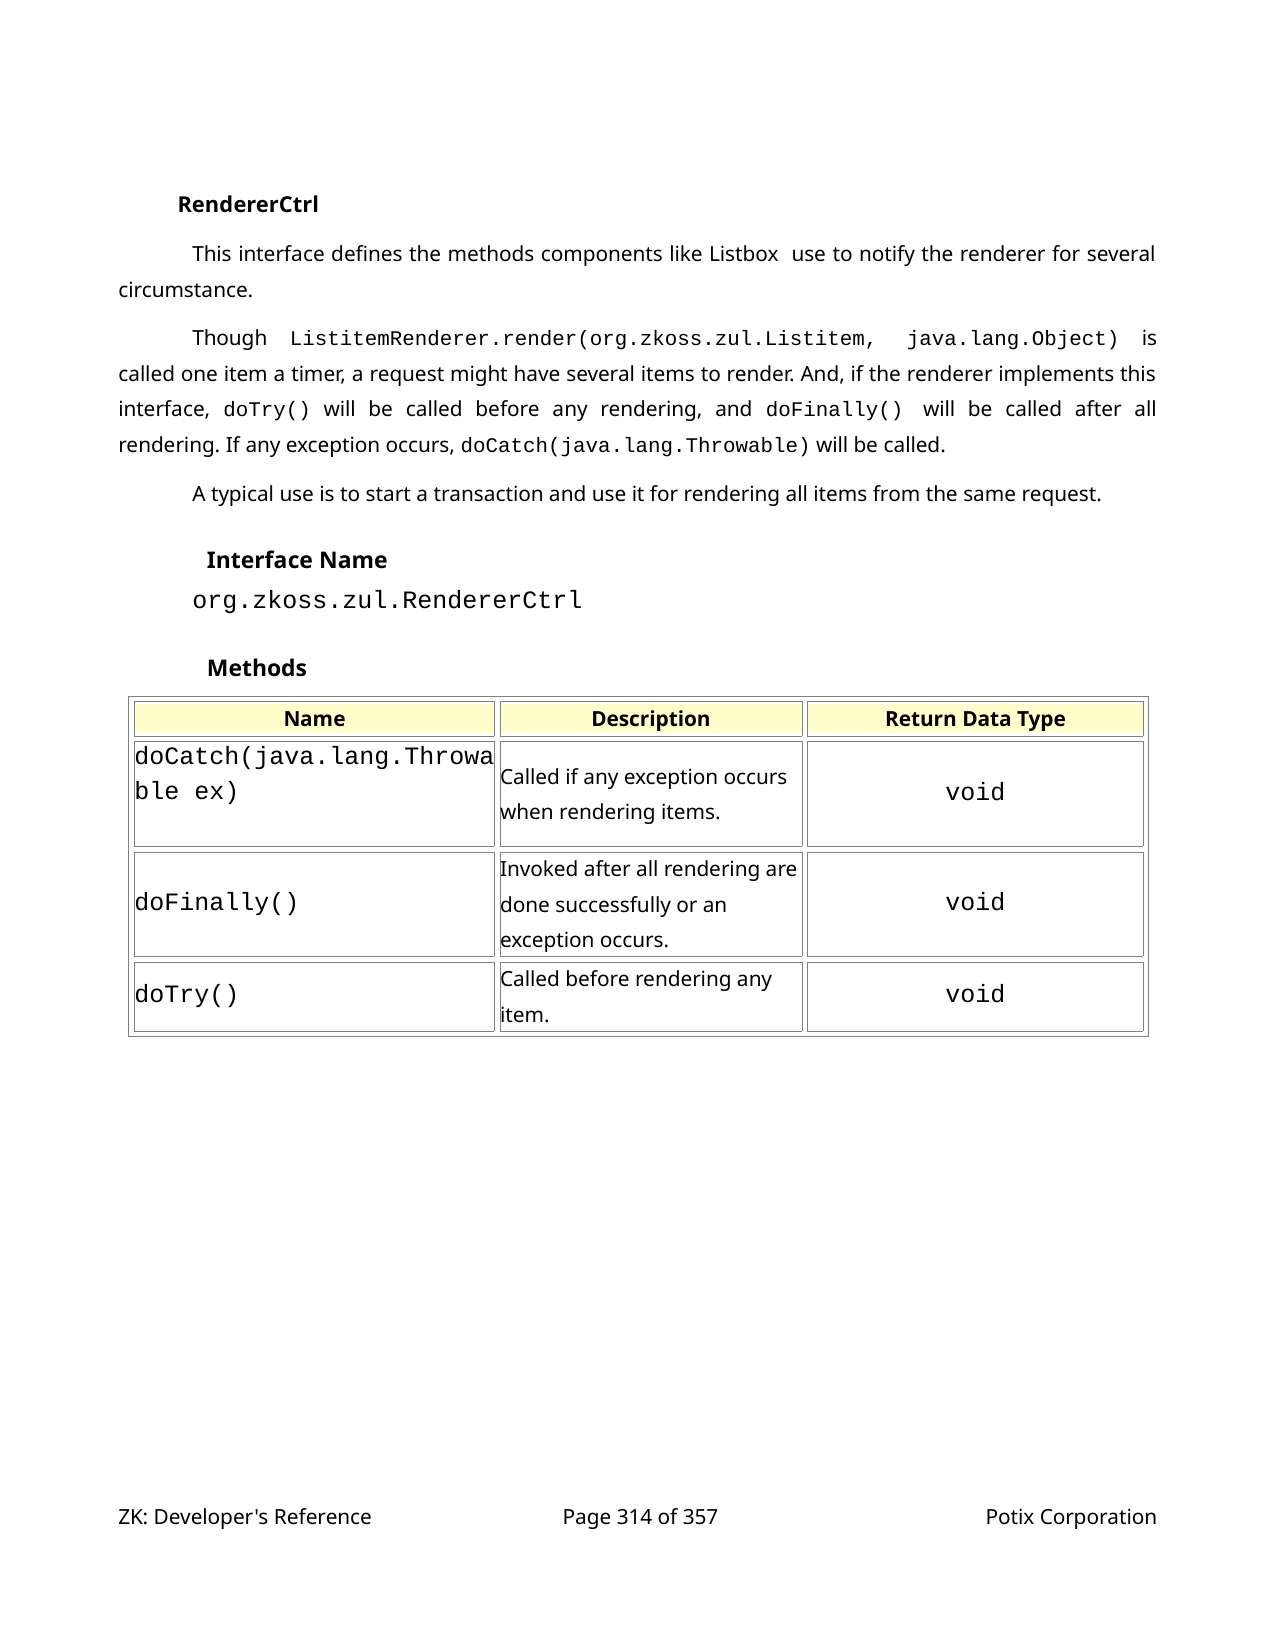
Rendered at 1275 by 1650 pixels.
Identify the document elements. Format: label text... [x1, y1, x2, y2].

table_cell void [805, 736, 1146, 846]
text This interface defines the methods components like Listbox use to notify the renderer for several circumstance. [118, 239, 1157, 303]
text A typical use is to start a transaction and use it for rendering all items from the same request. [118, 479, 1157, 507]
table_cell void [805, 846, 1146, 956]
subtitle RendererCtrl [177, 189, 1157, 219]
table_cell void [805, 956, 1146, 1031]
table_cell doCatch(java.lang.Throwable ex) [131, 736, 497, 846]
subtitle Interface Name [207, 544, 1157, 575]
table_cell doFinally() [131, 846, 497, 956]
text Though ListitemRenderer.render(org.zkoss.zul.Listitem, java.lang.Object) is called one item a timer, a request might have several items to render. And, if the renderer implements this interface, doTry() will be called before any rendering, and doFinally() will be called after all rendering. If any exception occurs, doCatch(java.lang.Throwable) will be called. [118, 323, 1157, 458]
table_cell Called before rendering any item. [497, 956, 804, 1031]
table_cell Called if any exception occurs when rendering items. [497, 736, 804, 846]
table_header Description [497, 697, 804, 736]
table_cell doTry() [131, 956, 497, 1031]
subtitle Methods [207, 652, 1157, 684]
text org.zkoss.zul.RendererCtrl [118, 587, 1157, 616]
table_header Name [131, 697, 497, 736]
table_header Return Data Type [805, 697, 1146, 736]
table_cell Invoked after all rendering are done successfully or an exception occurs. [497, 846, 804, 956]
